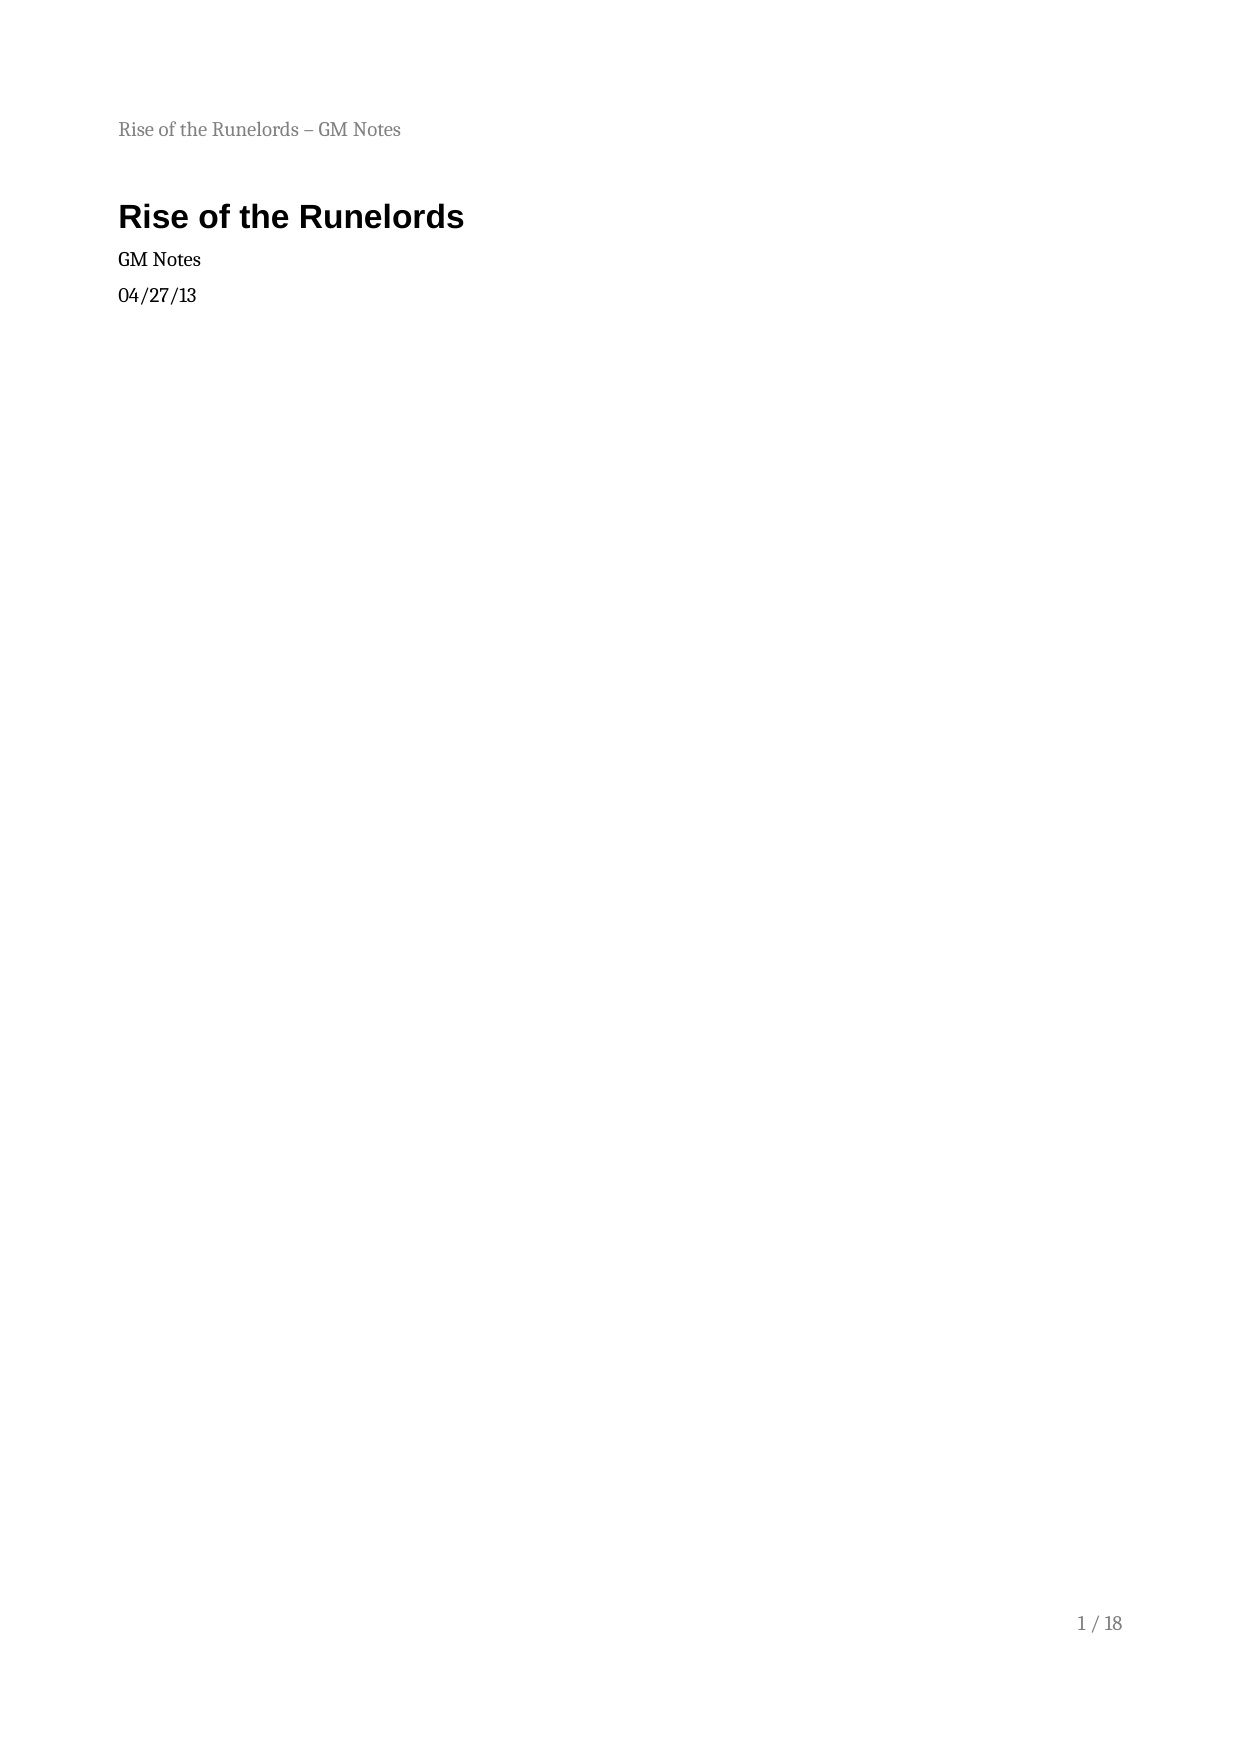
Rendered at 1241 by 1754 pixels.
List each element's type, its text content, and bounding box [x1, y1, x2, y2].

text 04/27/13 [118, 284, 1122, 308]
text GM Notes [118, 248, 1122, 272]
subtitle Rise of the Runelords [118, 197, 1122, 235]
